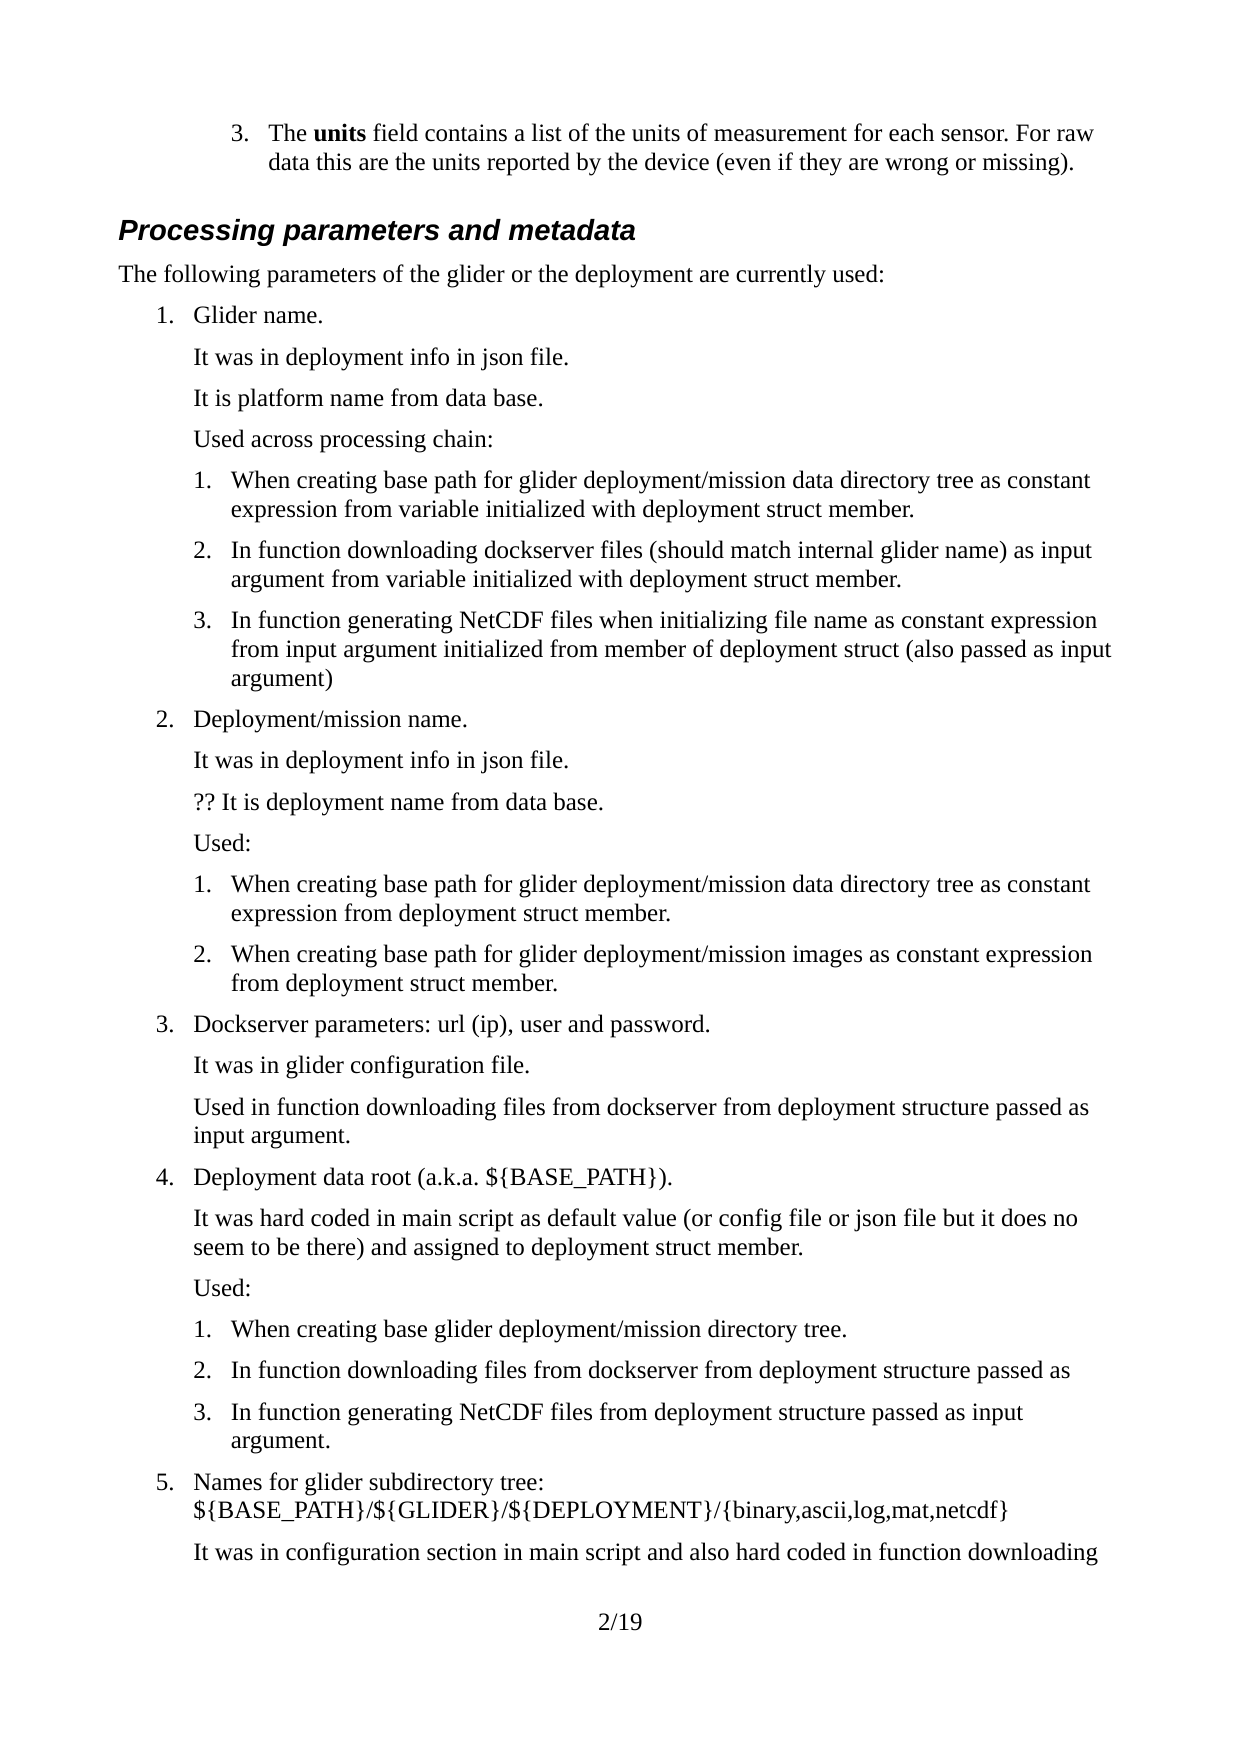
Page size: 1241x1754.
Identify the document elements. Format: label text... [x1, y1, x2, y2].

list The units field contains a list of the units of measurement for each sensor. For raw data this are the units reported by the device (even if they are wrong or missing). [231, 118, 1122, 176]
list In function generating NetCDF files when initializing file name as constant expression from input argument initialized from member of deployment struct (also passed as input argument) [193, 605, 1122, 692]
list Dockserver parameters: url (ip), user and password. [156, 1009, 1122, 1038]
list In function downloading files from dockserver from deployment structure passed as [193, 1355, 1122, 1384]
list Glider name. [156, 300, 1122, 329]
list When creating base path for glider deployment/mission images as constant expression from deployment struct member. [193, 939, 1122, 997]
list In function generating NetCDF files from deployment structure passed as input argument. [193, 1397, 1122, 1454]
list It was hard coded in main script as default value (or config file or json file but it does no seem to be there) and assigned to deployment struct member. [156, 1203, 1122, 1260]
list When creating base glider deployment/mission directory tree. [193, 1314, 1122, 1343]
list It was in deployment info in json file. [156, 342, 1122, 370]
list ?? It is deployment name from data base. [156, 787, 1122, 815]
list Names for glider subdirectory tree: ${BASE_PATH}/${GLIDER}/${DEPLOYMENT}/{binary,ascii,log,mat,netcdf} [156, 1467, 1122, 1524]
list When creating base path for glider deployment/mission data directory tree as constant expression from deployment struct member. [193, 869, 1122, 927]
text The following parameters of the glider or the deployment are currently used: [118, 259, 1122, 288]
subtitle Processing parameters and metadata [118, 213, 1122, 247]
list Used across processing chain: [156, 424, 1122, 453]
list Used: [156, 1273, 1122, 1302]
list It was in glider configuration file. [156, 1050, 1122, 1079]
list Deployment data root (a.k.a. ${BASE_PATH}). [156, 1162, 1122, 1190]
list Deployment/mission name. [156, 704, 1122, 733]
list It was in configuration section in main script and also hard coded in function downloading [156, 1537, 1122, 1565]
list When creating base path for glider deployment/mission data directory tree as constant expression from variable initialized with deployment struct member. [193, 465, 1122, 523]
list In function downloading dockserver files (should match internal glider name) as input argument from variable initialized with deployment struct member. [193, 535, 1122, 593]
list It is platform name from data base. [156, 383, 1122, 412]
list It was in deployment info in json file. [156, 745, 1122, 774]
list Used: [156, 828, 1122, 857]
list Used in function downloading files from dockserver from deployment structure passed as input argument. [156, 1092, 1122, 1149]
